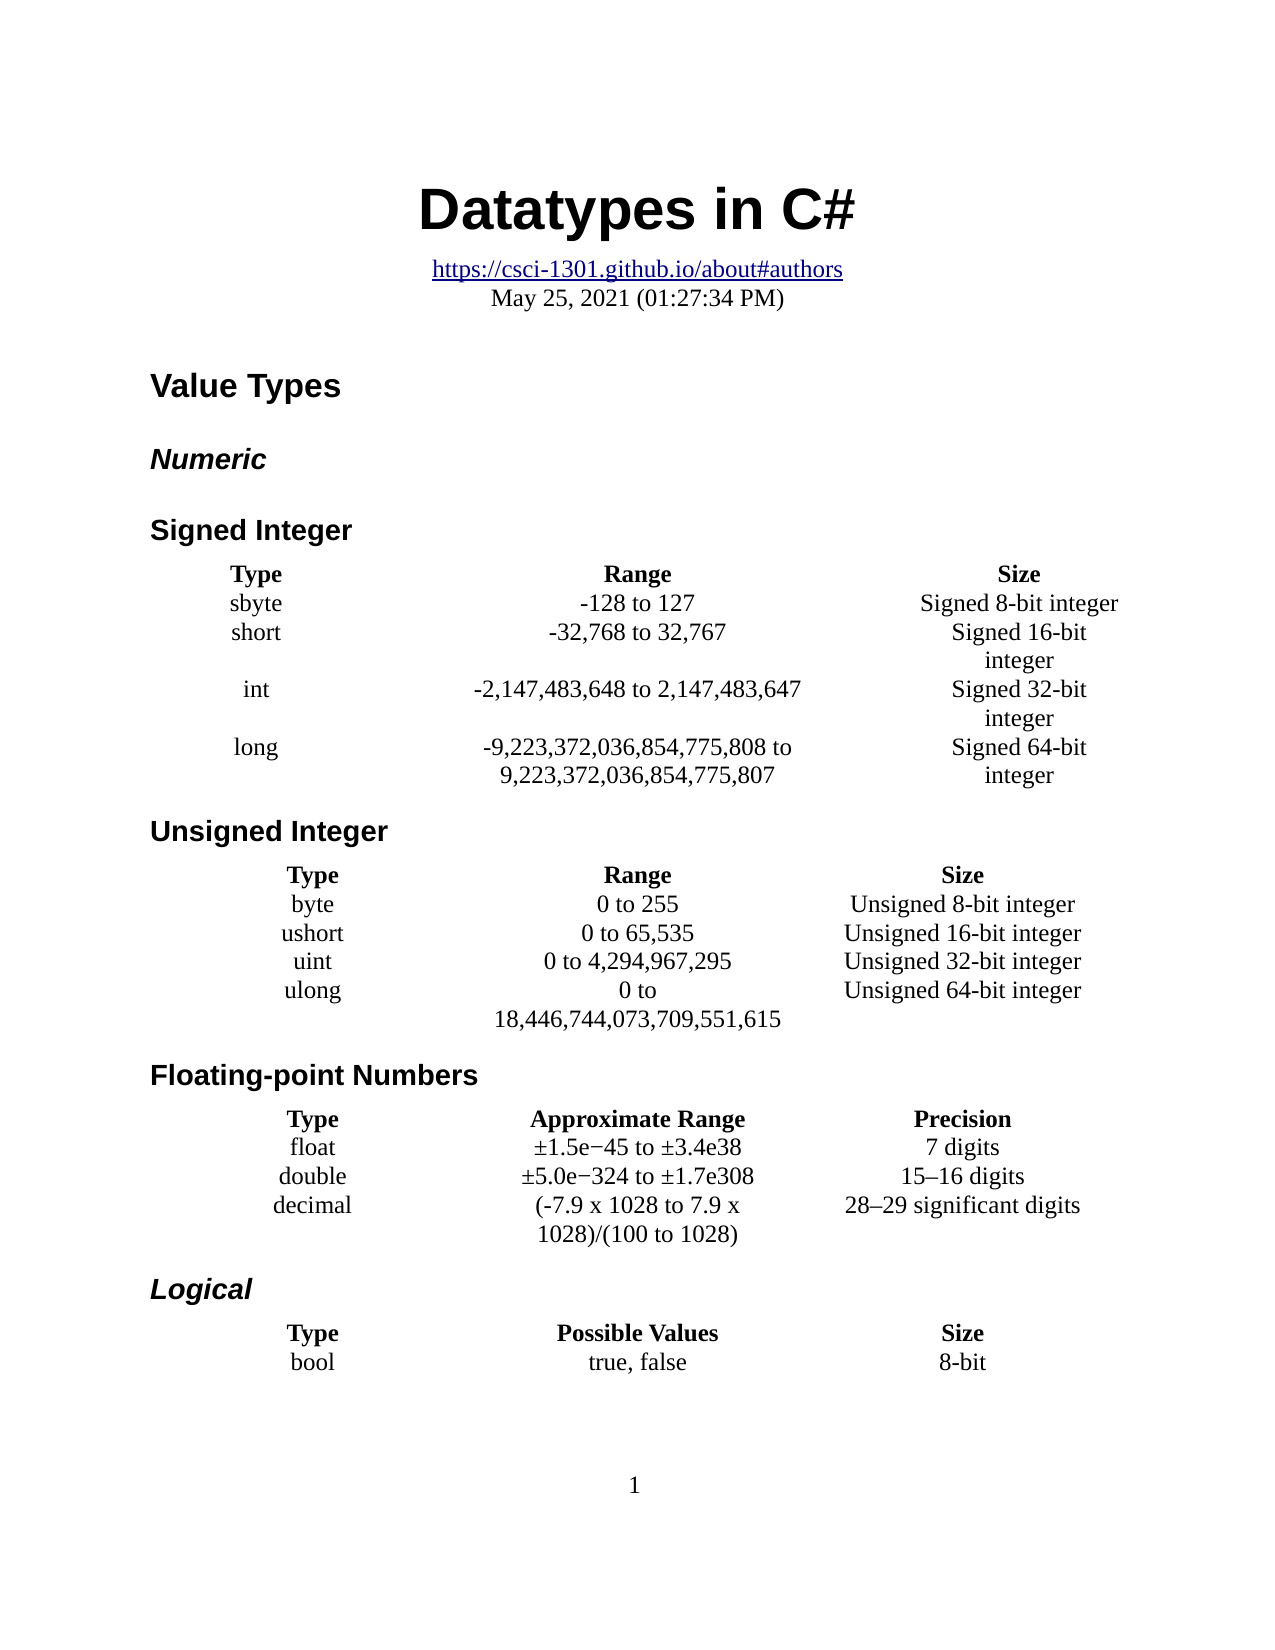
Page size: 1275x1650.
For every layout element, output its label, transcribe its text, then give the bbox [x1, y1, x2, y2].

subtitle Floating-point Numbers [150, 1058, 1125, 1091]
table_header Type [150, 1319, 475, 1347]
table_cell 7 digits [800, 1133, 1125, 1161]
table_cell byte [150, 889, 475, 918]
table_header Range [362, 559, 913, 588]
table_header Type [150, 559, 362, 588]
table_header Possible Values [475, 1319, 800, 1347]
subtitle Logical [150, 1272, 1125, 1306]
table_cell (-7.9 x 1028 to 7.9 x 1028)/(100 to 1028) [475, 1190, 800, 1247]
table_cell -2,147,483,648 to 2,147,483,647 [362, 674, 913, 732]
table_cell long [150, 732, 362, 789]
table_header Range [475, 860, 800, 889]
table_header Size [913, 559, 1125, 588]
table_cell Signed 64-bit integer [913, 732, 1125, 789]
subtitle Numeric [150, 442, 1125, 476]
text May 25, 2021 (01:27:34 PM) [150, 283, 1125, 312]
table_cell ±5.0e−324 to ±1.7e308 [475, 1161, 800, 1190]
table_cell bool [150, 1347, 475, 1376]
table_cell uint [150, 946, 475, 975]
table_cell Unsigned 16-bit integer [800, 918, 1125, 946]
table_cell 15–16 digits [800, 1161, 1125, 1190]
table_cell ±1.5e−45 to ±3.4e38 [475, 1133, 800, 1161]
table_cell short [150, 617, 362, 674]
subtitle Value Types [150, 366, 1125, 404]
table_cell 0 to 255 [475, 889, 800, 918]
table_header Precision [800, 1104, 1125, 1132]
table_cell 0 to 65,535 [475, 918, 800, 946]
table_cell decimal [150, 1190, 475, 1247]
table_cell double [150, 1161, 475, 1190]
table_cell Unsigned 8-bit integer [800, 889, 1125, 918]
table_cell Signed 16-bit integer [913, 617, 1125, 674]
table_cell Unsigned 32-bit integer [800, 946, 1125, 975]
table_cell ushort [150, 918, 475, 946]
table_cell Unsigned 64-bit integer [800, 975, 1125, 1033]
table_cell Signed 8-bit integer [913, 588, 1125, 617]
table_cell 8-bit [800, 1347, 1125, 1376]
text https://csci-1301.github.io/about#authors [150, 254, 1125, 283]
table_cell 28–29 significant digits [800, 1190, 1125, 1247]
table_header Type [150, 1104, 475, 1132]
table_header Size [800, 860, 1125, 889]
table_cell -128 to 127 [362, 588, 913, 617]
table_cell Signed 32-bit integer [913, 674, 1125, 732]
table_header Size [800, 1319, 1125, 1347]
table_header Approximate Range [475, 1104, 800, 1132]
table_cell ulong [150, 975, 475, 1033]
table_header Type [150, 860, 475, 889]
table_cell 0 to 18,446,744,073,709,551,615 [475, 975, 800, 1033]
table_cell int [150, 674, 362, 732]
table_cell 0 to 4,294,967,295 [475, 946, 800, 975]
table_cell -9,223,372,036,854,775,808 to 9,223,372,036,854,775,807 [362, 732, 913, 789]
subtitle Unsigned Integer [150, 814, 1125, 848]
table_cell sbyte [150, 588, 362, 617]
table_cell true, false [475, 1347, 800, 1376]
subtitle Signed Integer [150, 513, 1125, 547]
table_cell float [150, 1133, 475, 1161]
title Datatypes in C# [150, 175, 1125, 242]
table_cell -32,768 to 32,767 [362, 617, 913, 674]
